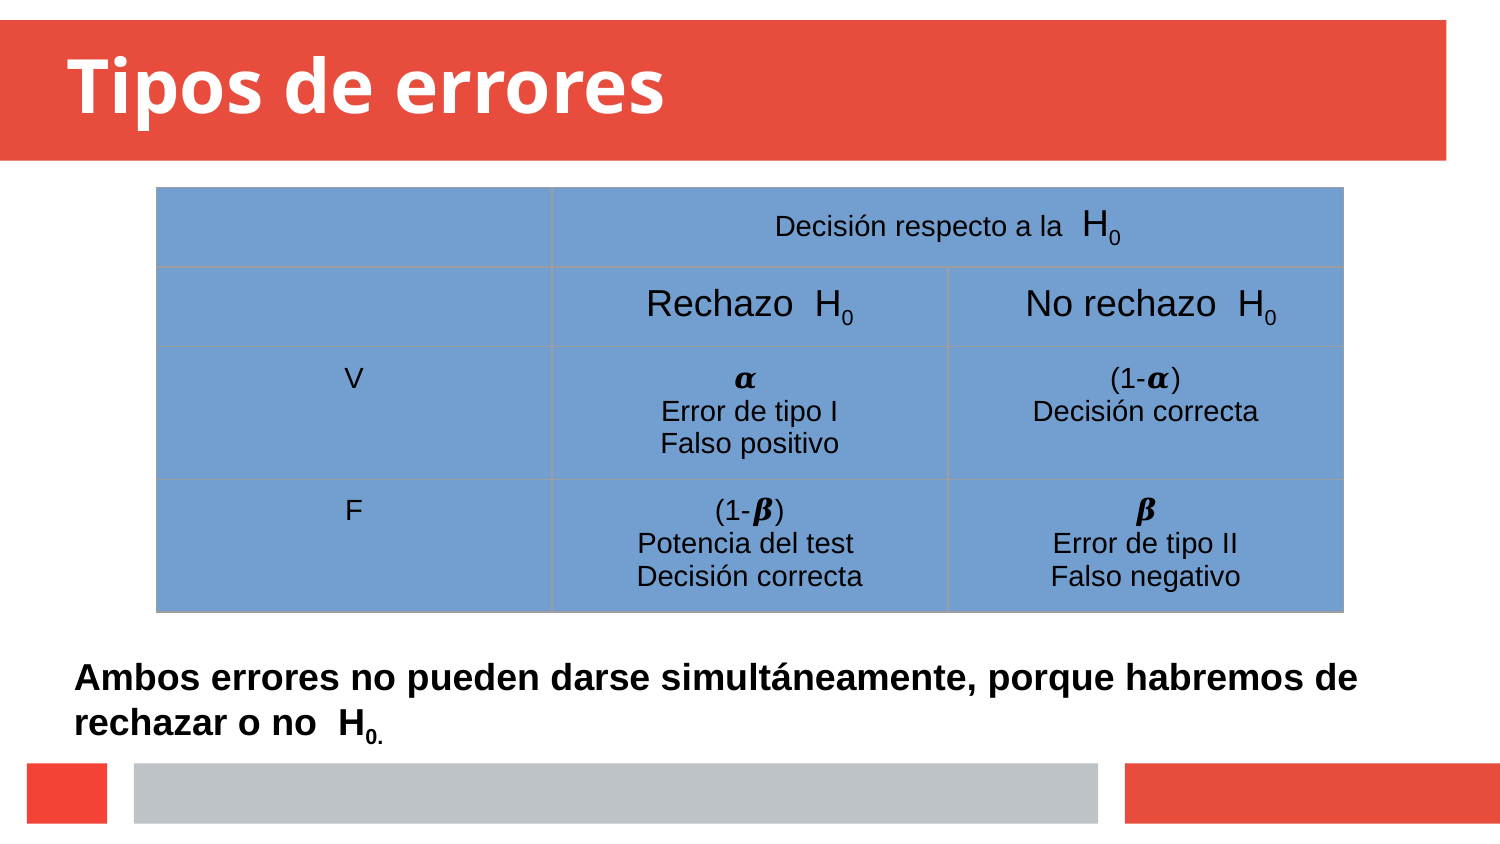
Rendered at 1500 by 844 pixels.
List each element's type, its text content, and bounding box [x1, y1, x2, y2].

table_cell [157, 268, 551, 346]
table_cell 𝜷 Error de tipo II Falso negativo [949, 480, 1343, 611]
table_cell (1-𝜶) Decisión correcta [949, 347, 1343, 479]
table_header [157, 188, 551, 266]
table_cell No rechazo H0 [949, 268, 1343, 346]
table_cell V [157, 347, 551, 479]
table_cell 𝜶 Error de tipo I Falso positivo [553, 347, 947, 479]
text_box Ambos errores no pueden darse simultáneamente, porque habremos de rechazar o no H0. [58, 637, 1472, 792]
title Tipos de errores [53, 40, 1447, 141]
table_cell Rechazo H0 [553, 268, 947, 346]
table_header Decisión respecto a la H0 [553, 188, 1343, 266]
table_cell (1-𝜷) Potencia del test Decisión correcta [553, 480, 947, 611]
table_cell F [157, 480, 551, 611]
